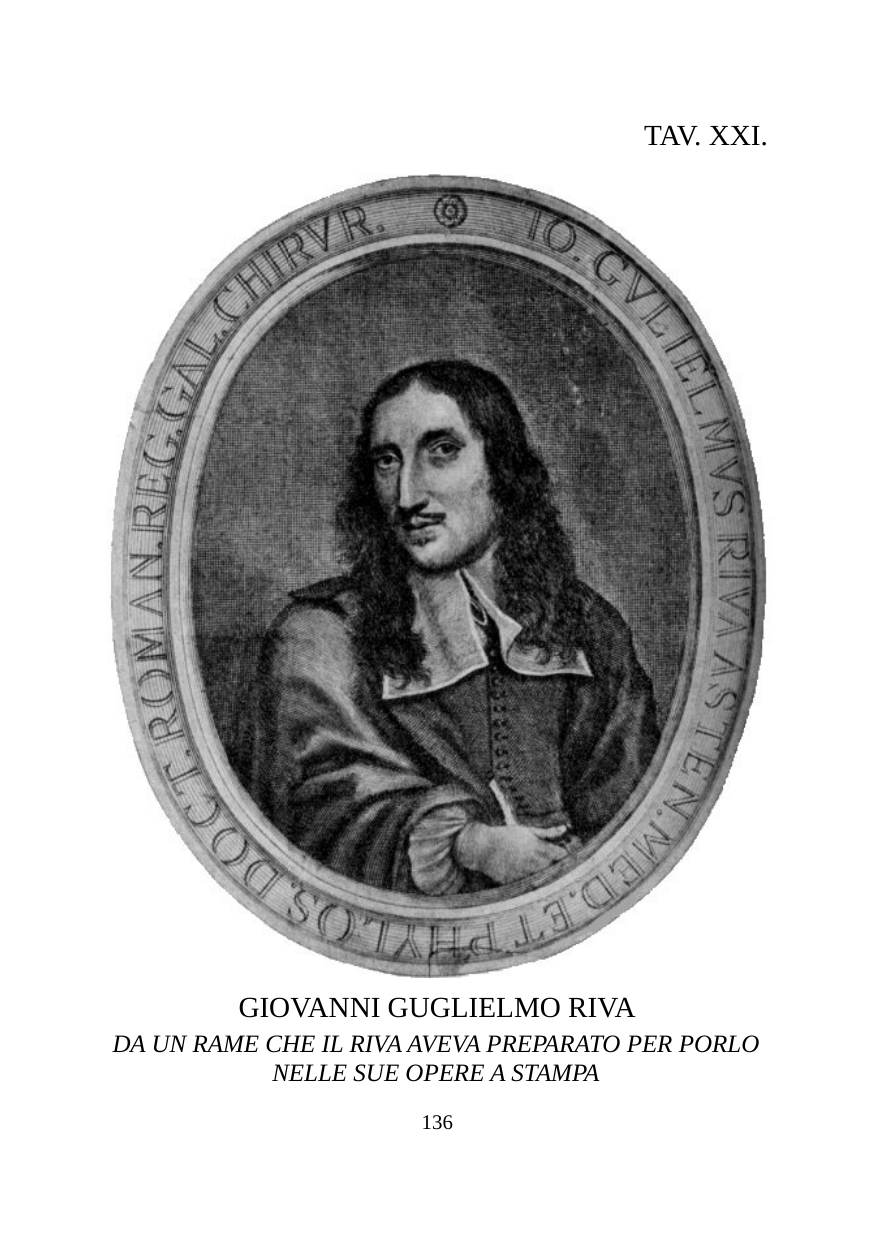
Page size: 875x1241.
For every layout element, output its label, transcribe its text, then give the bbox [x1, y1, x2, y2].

text [106, 152, 768, 164]
text DA UN RAME CHE IL RIVA AVEVA PREPARATO PER PORLO NELLE SUE OPERE A STAMPA [106, 1029, 768, 1087]
text GIOVANNI GUGLIELMO RIVA [106, 978, 768, 1023]
picture [106, 164, 774, 978]
text TAV. XXI. [106, 118, 768, 152]
